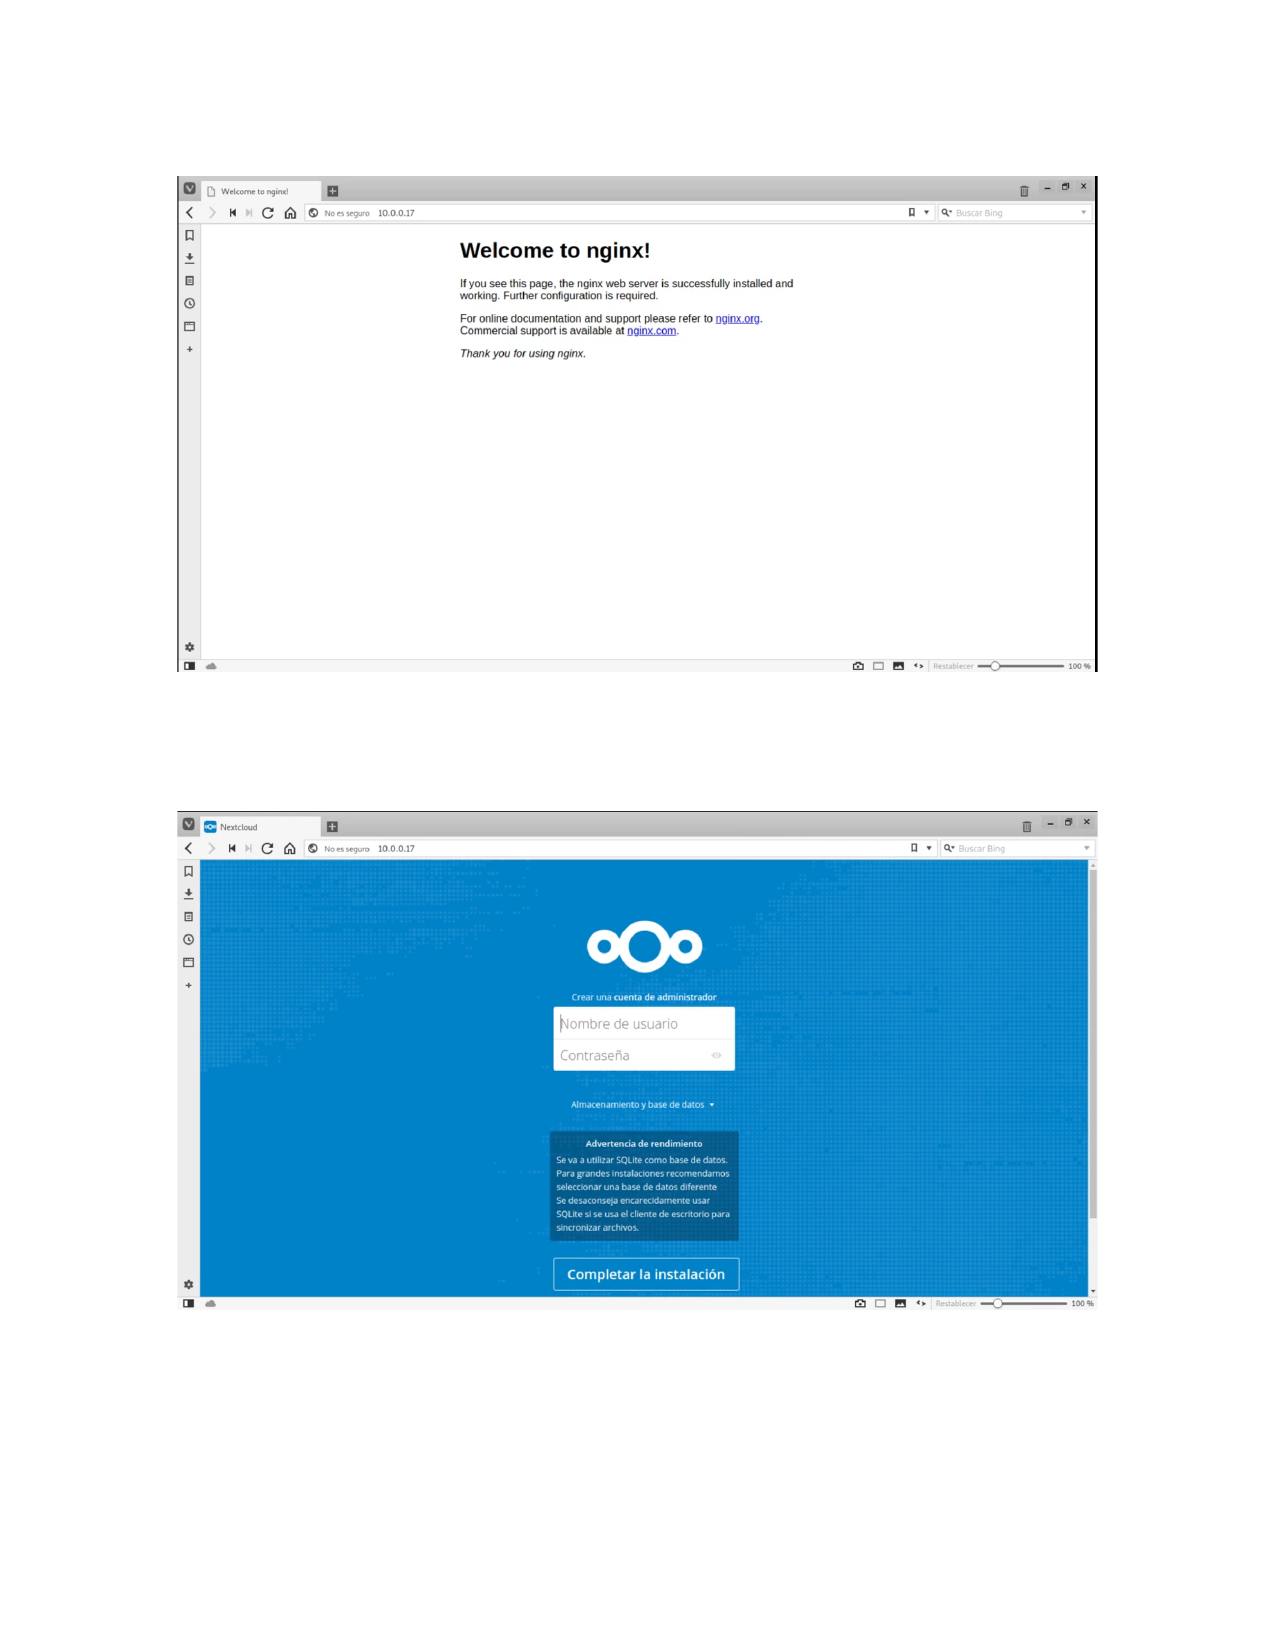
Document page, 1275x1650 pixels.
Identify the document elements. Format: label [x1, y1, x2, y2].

picture [177, 176, 1098, 672]
picture [177, 811, 1098, 1310]
